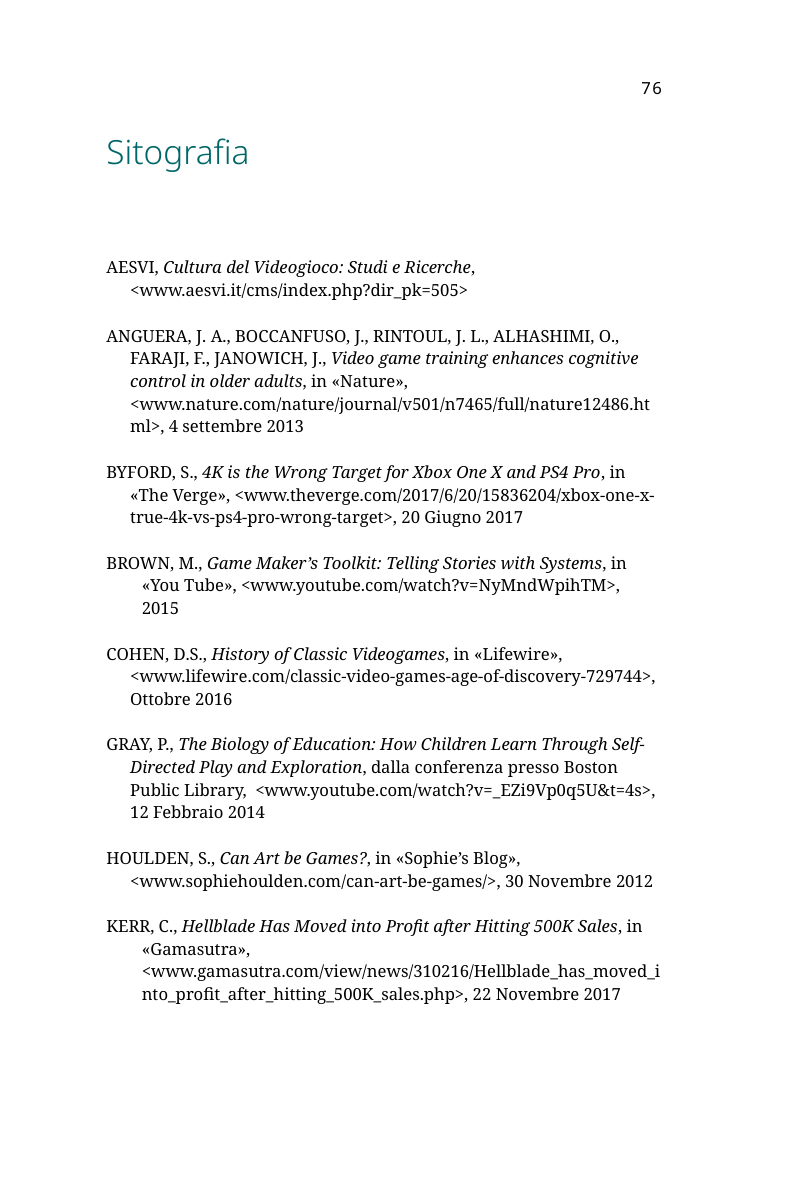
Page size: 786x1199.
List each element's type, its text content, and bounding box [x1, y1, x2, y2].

text ANGUERA, J. A., BOCCANFUSO, J., RINTOUL, J. L., ALHASHIMI, O., FARAJI, F., JANOWICH, J., Video game training enhances cognitive control in older adults, in «Nature», <www.nature.com/nature/journal/v501/n7465/full/nature12486.html>, 4 settembre 2013 [106, 324, 661, 438]
text BYFORD, S., 4K is the Wrong Target for Xbox One X and PS4 Pro, in «The Verge», <www.theverge.com/2017/6/20/15836204/xbox-one-x-true-4k-vs-ps4-pro-wrong-target>, 20 Giugno 2017 [106, 461, 661, 529]
text GRAY, P., The Biology of Education: How Children Learn Through Self-Directed Play and Exploration, dalla conferenza presso Boston Public Library, <www.youtube.com/watch?v=_EZi9Vp0q5U&t=4s>, 12 Febbraio 2014 [106, 733, 661, 824]
text KERR, C., Hellblade Has Moved into Profit after Hitting 500K Sales, in «Gamasutra», <www.gamasutra.com/view/news/310216/Hellblade_has_moved_into_profit_after_hitting_500K_sales.php>, 22 Novembre 2017 [106, 915, 661, 1006]
text COHEN, D.S., History of Classic Videogames, in «Lifewire», <www.lifewire.com/classic-video-games-age-of-discovery-729744>, Ottobre 2016 [106, 642, 661, 710]
text AESVI, Cultura del Videogioco: Studi e Ricerche, <www.aesvi.it/cms/index.php?dir_pk=505> [106, 256, 661, 302]
subtitle Sitografia [106, 129, 661, 174]
text BROWN, M., Game Maker’s Toolkit: Telling Stories with Systems, in «You Tube», <www.youtube.com/watch?v=NyMndWpihTM>, 2015 [106, 551, 661, 619]
text HOULDEN, S., Can Art be Games?, in «Sophie’s Blog», <www.sophiehoulden.com/can-art-be-games/>, 30 Novembre 2012 [106, 847, 661, 892]
